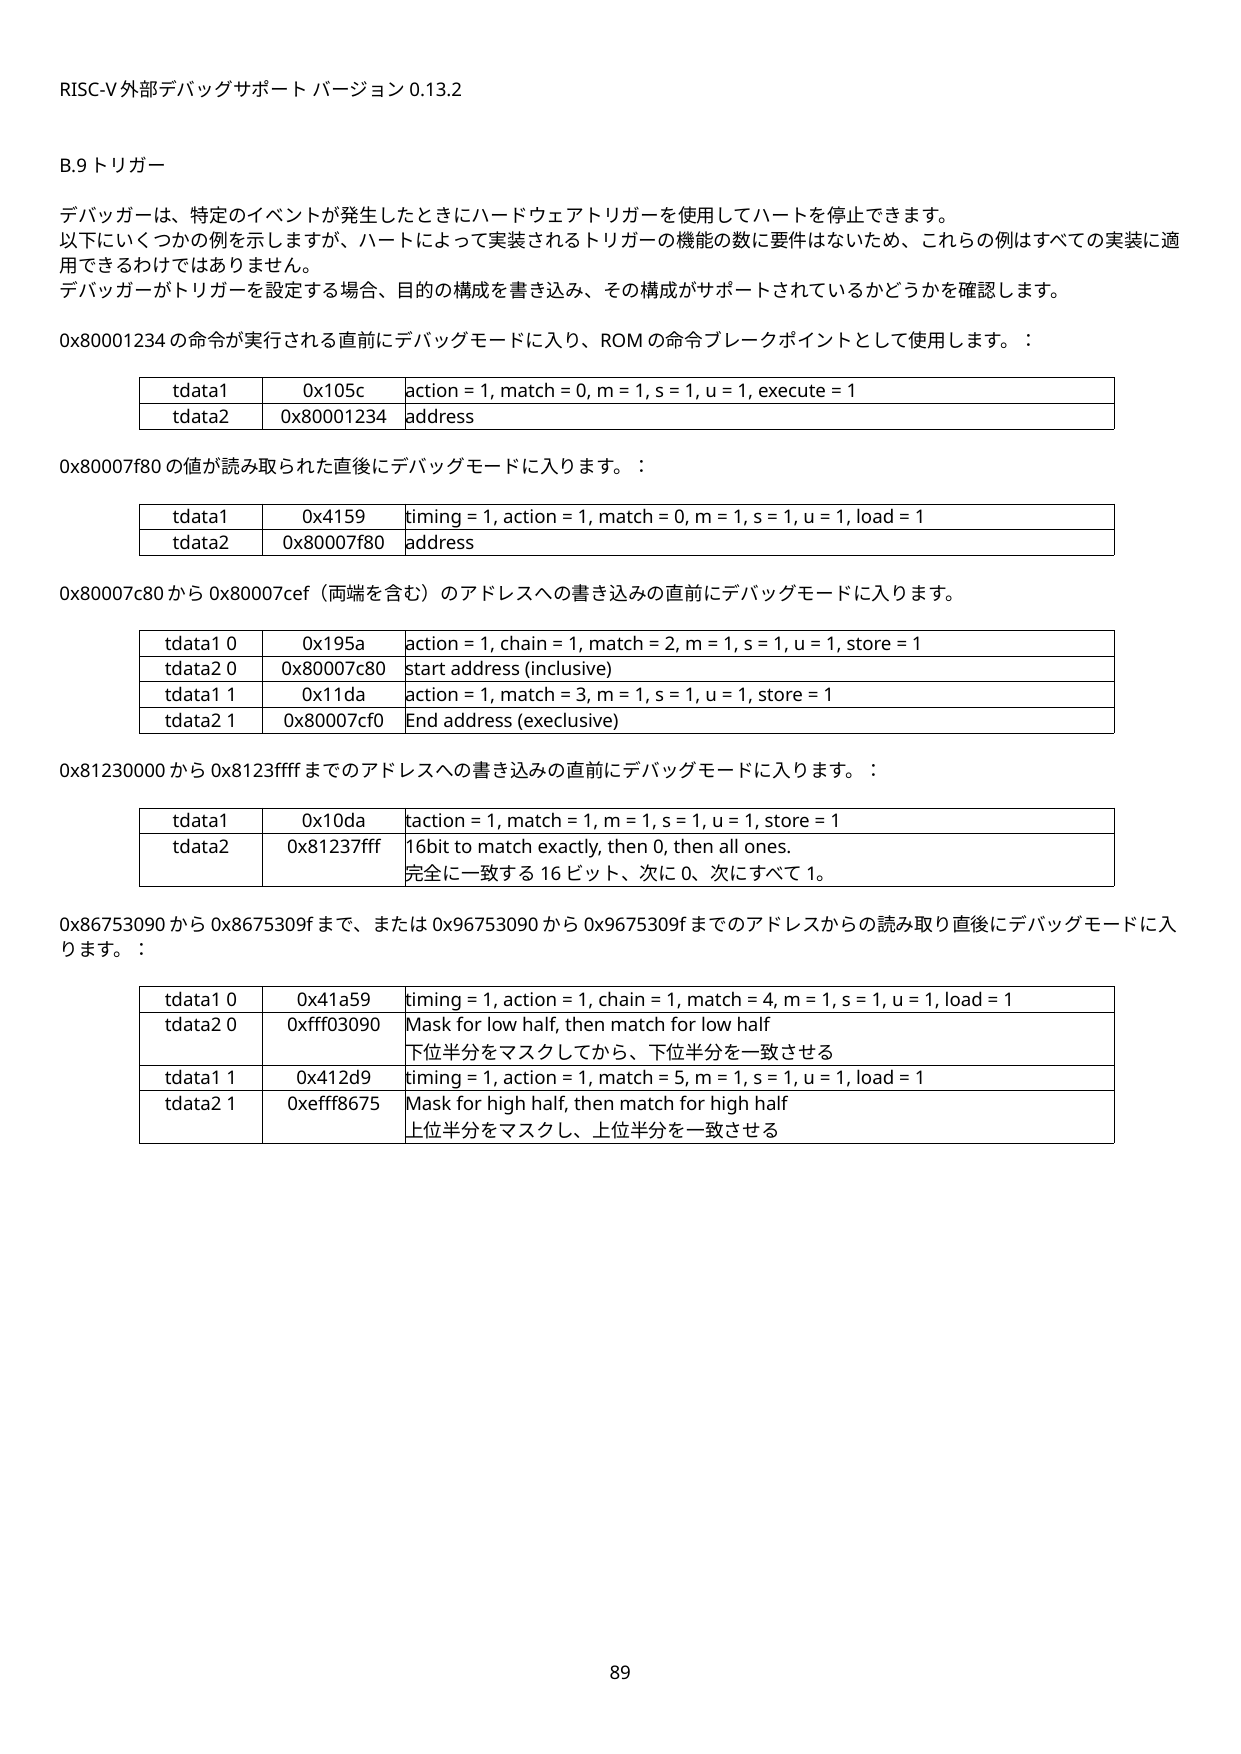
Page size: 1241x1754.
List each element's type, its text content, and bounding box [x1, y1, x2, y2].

text 0x80007f80の値が読み取られた直後にデバッグモードに入ります。： [59, 453, 1181, 478]
table_header 0x4159 [263, 505, 405, 529]
table_header action = 1, match = 0, m = 1, s = 1, u = 1, execute = 1 [406, 378, 1114, 403]
table_header tdata1 0 [140, 987, 262, 1012]
table_header tdata1 [140, 505, 262, 529]
text デバッガーがトリガーを設定する場合、目的の構成を書き込み、その構成がサポートされているかどうかを確認します。 [59, 277, 1181, 302]
table_header tdata1 0 [140, 631, 262, 656]
text B.9トリガー [59, 152, 1181, 177]
table_cell 0xefff8675 [263, 1091, 405, 1143]
table_cell 0xfff03090 [263, 1013, 405, 1064]
table_cell 0x412d9 [263, 1066, 405, 1090]
text 0x80001234の命令が実行される直前にデバッグモードに入り、ROMの命令ブレークポイントとして使用します。： [59, 327, 1181, 352]
table_header 0x41a59 [263, 987, 405, 1012]
table_cell action = 1, match = 3, m = 1, s = 1, u = 1, store = 1 [406, 682, 1114, 707]
table_cell address [406, 530, 1114, 555]
table_header 0x105c [263, 378, 405, 403]
table_cell 16bit to match exactly, then 0, then all ones. 完全に一致する16ビット、次に0、次にすべて1。 [406, 834, 1114, 886]
table_cell tdata1 1 [140, 682, 262, 707]
table_header timing = 1, action = 1, match = 0, m = 1, s = 1, u = 1, load = 1 [406, 505, 1114, 529]
text 0x80007c80から0x80007cef（両端を含む）のアドレスへの書き込みの直前にデバッグモードに入ります。 [59, 580, 1181, 605]
table_cell 0x80001234 [263, 404, 405, 428]
text 以下にいくつかの例を示しますが、ハートによって実装されるトリガーの機能の数に要件はないため、これらの例はすべての実装に適用できるわけではありません。 [59, 227, 1181, 277]
table_cell tdata1 1 [140, 1066, 262, 1090]
table_header timing = 1, action = 1, chain = 1, match = 4, m = 1, s = 1, u = 1, load = 1 [406, 987, 1114, 1012]
table_cell tdata2 [140, 404, 262, 428]
text デバッガーは、特定のイベントが発生したときにハードウェアトリガーを使用してハートを停止できます。 [59, 202, 1181, 227]
table_cell 0x80007f80 [263, 530, 405, 555]
table_cell Mask for high half, then match for high half 上位半分をマスクし、上位半分を一致させる [406, 1091, 1114, 1143]
table_header tdata1 [140, 809, 262, 833]
table_cell tdata2 0 [140, 657, 262, 681]
table_cell address [406, 404, 1114, 428]
table_cell timing = 1, action = 1, match = 5, m = 1, s = 1, u = 1, load = 1 [406, 1066, 1114, 1090]
table_cell tdata2 [140, 834, 262, 886]
text 0x81230000から0x8123ffffまでのアドレスへの書き込みの直前にデバッグモードに入ります。： [59, 757, 1181, 782]
table_cell Mask for low half, then match for low half 下位半分をマスクしてから、下位半分を一致させる [406, 1013, 1114, 1064]
table_cell End address (execlusive) [406, 708, 1114, 732]
table_cell 0x81237fff [263, 834, 405, 886]
table_header taction = 1, match = 1, m = 1, s = 1, u = 1, store = 1 [406, 809, 1114, 833]
table_header 0x195a [263, 631, 405, 656]
text 0x86753090から0x8675309fまで、または0x96753090から0x9675309fまでのアドレスからの読み取り直後にデバッグモードに入ります。： [59, 911, 1181, 961]
table_cell 0x80007c80 [263, 657, 405, 681]
table_header action = 1, chain = 1, match = 2, m = 1, s = 1, u = 1, store = 1 [406, 631, 1114, 656]
table_cell 0x11da [263, 682, 405, 707]
table_cell start address (inclusive) [406, 657, 1114, 681]
table_cell tdata2 [140, 530, 262, 555]
table_cell tdata2 0 [140, 1013, 262, 1064]
table_cell 0x80007cf0 [263, 708, 405, 732]
table_cell tdata2 1 [140, 708, 262, 732]
table_header 0x10da [263, 809, 405, 833]
table_header tdata1 [140, 378, 262, 403]
table_cell tdata2 1 [140, 1091, 262, 1143]
